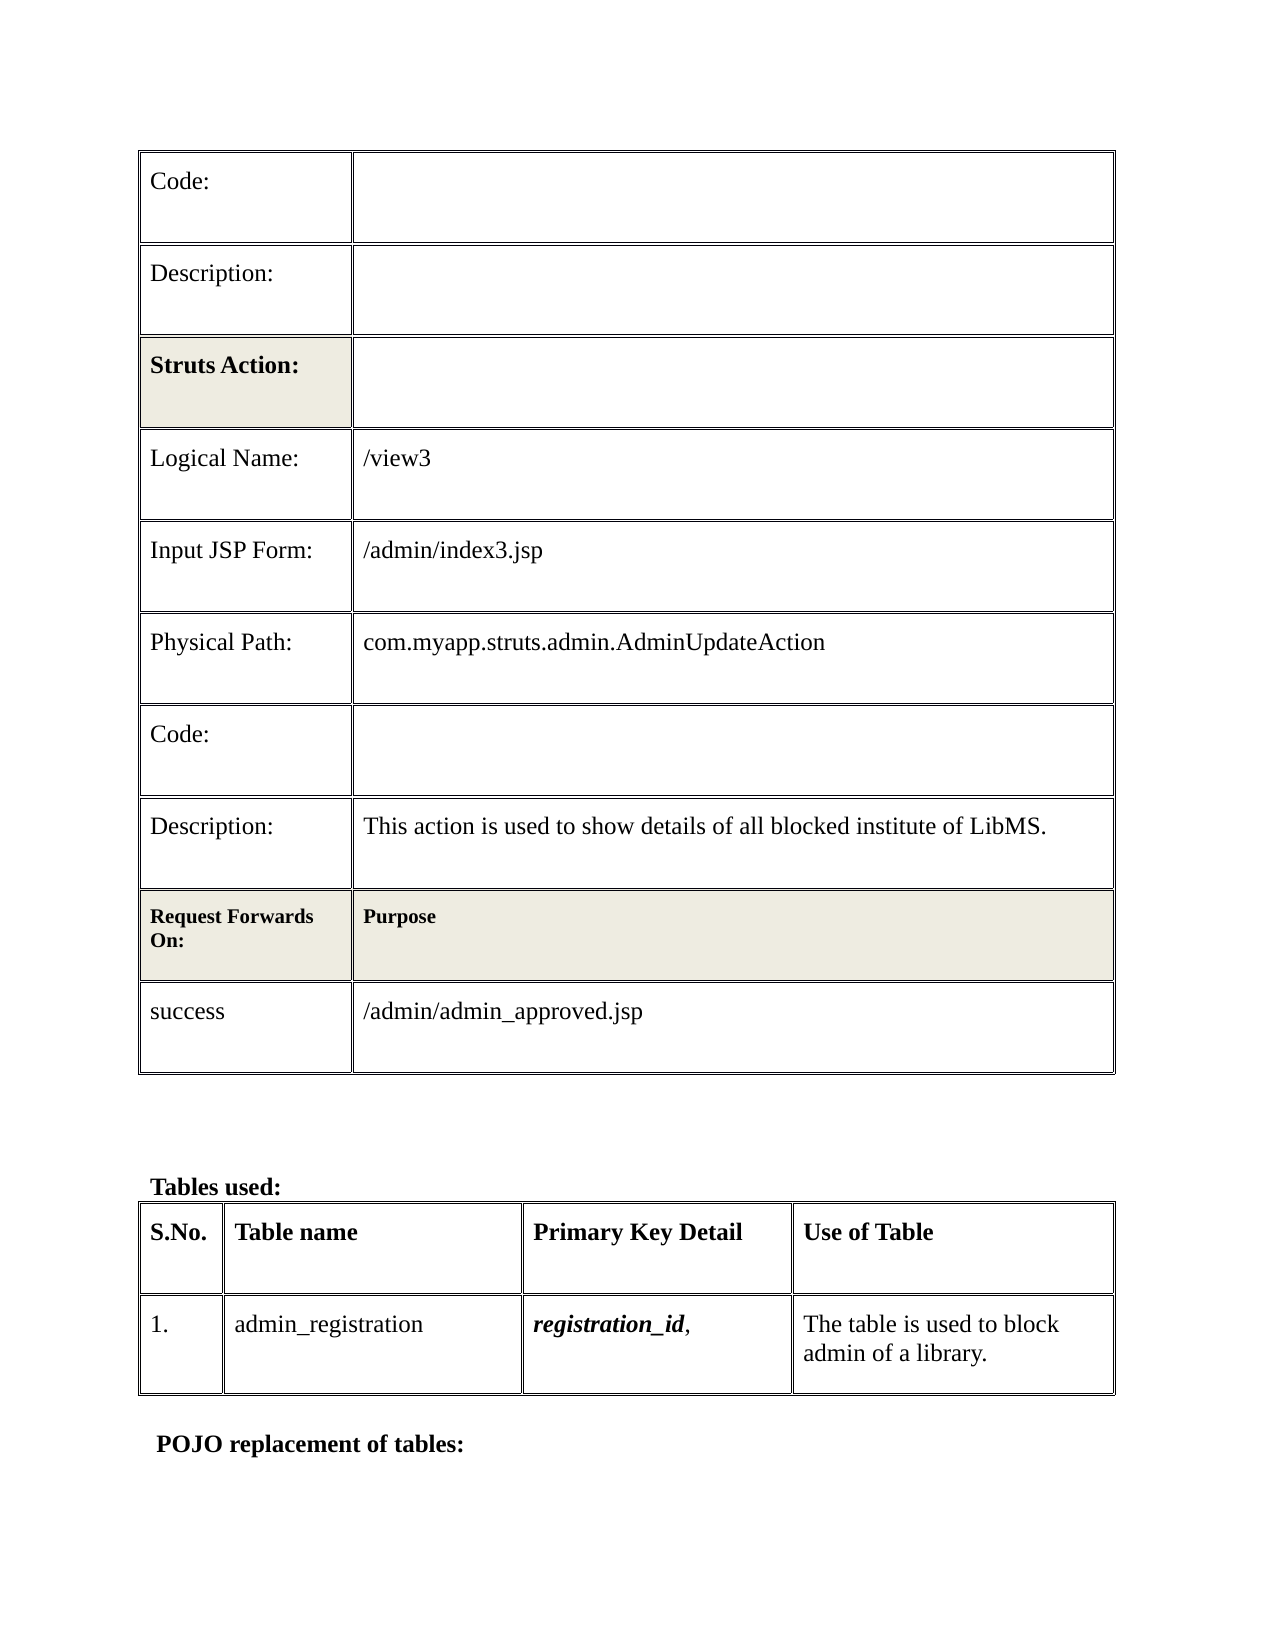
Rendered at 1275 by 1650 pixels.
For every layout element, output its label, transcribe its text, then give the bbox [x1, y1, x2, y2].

table_cell Description: [141, 799, 351, 887]
table_cell /view3 [354, 430, 1113, 519]
table_cell 1. [141, 1296, 222, 1392]
table_cell com.myapp.struts.admin.AdminUpdateAction [354, 614, 1113, 703]
table_cell Request Forwards On: [141, 891, 351, 980]
table_header Use of Table [794, 1204, 1113, 1293]
table_cell Input JSP Form: [141, 522, 351, 611]
table_cell Logical Name: [141, 430, 351, 519]
table_cell [354, 153, 1113, 242]
table_cell Physical Path: [141, 614, 351, 703]
table_cell Struts Action: [141, 338, 351, 427]
table_cell The table is used to block admin of a library. [794, 1296, 1113, 1392]
table_cell admin_registration [225, 1296, 521, 1392]
table_header S.No. [141, 1204, 222, 1293]
table_cell Purpose [354, 891, 1113, 980]
table_cell Code: [141, 153, 351, 242]
table_cell /admin/index3.jsp [354, 522, 1113, 611]
table_header Table name [225, 1204, 521, 1293]
table_header Primary Key Detail [524, 1204, 791, 1293]
table_cell Description: [141, 246, 351, 334]
table_cell Code: [141, 706, 351, 795]
table_cell /admin/admin_approved.jsp [354, 983, 1113, 1072]
table_cell [354, 246, 1113, 334]
table_cell [354, 338, 1113, 427]
table_cell registration_id, [524, 1296, 791, 1392]
table_cell This action is used to show details of all blocked institute of LibMS. [354, 799, 1113, 887]
table_cell [354, 706, 1113, 795]
text Tables used: [150, 1172, 1125, 1201]
text POJO replacement of tables: [150, 1429, 1125, 1458]
table_cell success [141, 983, 351, 1072]
